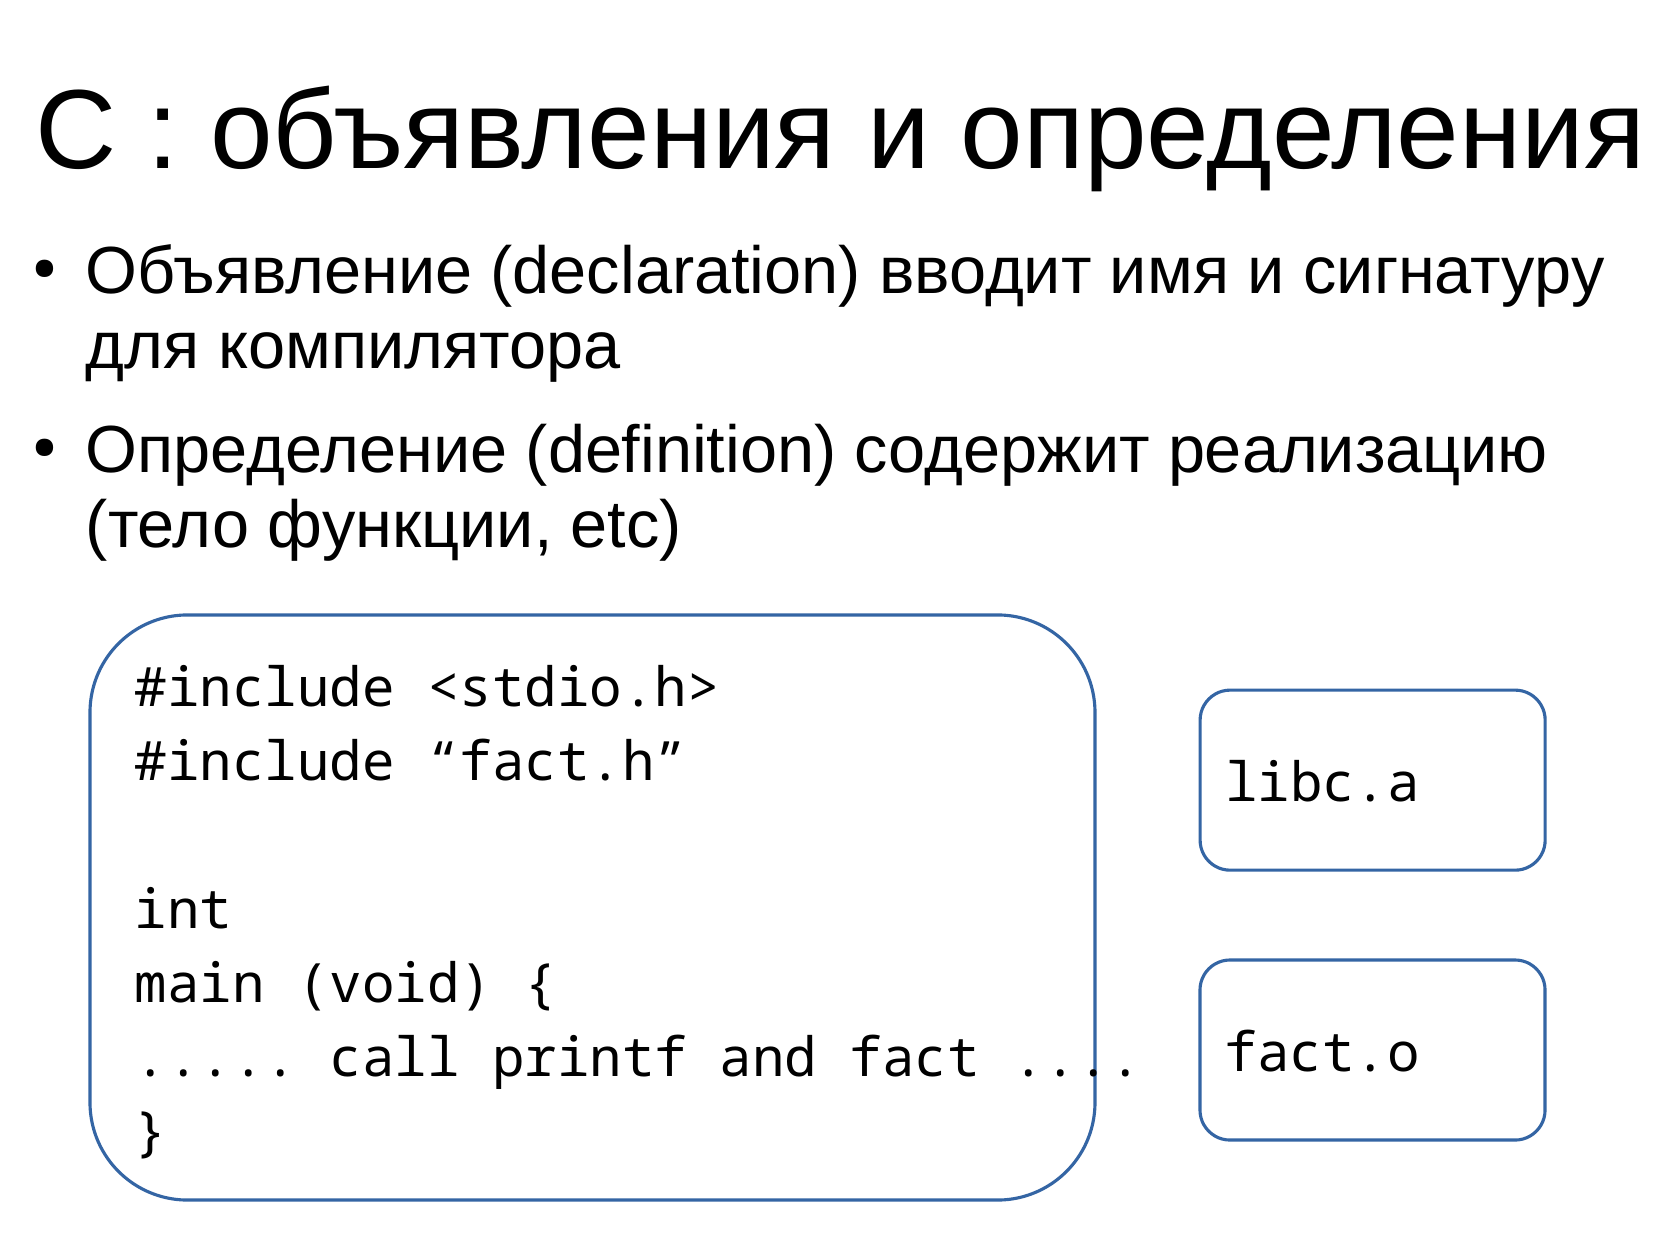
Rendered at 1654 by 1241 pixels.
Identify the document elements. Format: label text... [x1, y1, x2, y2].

text_box #include <stdio.h> #include “fact.h” int main (void) { ..... call printf and fact .... } [90, 614, 1096, 1201]
list Объявление (declaration) вводит имя и сигнатуру для компилятора Определение (definition) содержит реализацию (тело функции, etc) [15, 233, 1650, 586]
text_box fact.o [1200, 960, 1546, 1141]
title C : объявления и определения [30, 26, 1651, 234]
text_box libc.a [1200, 690, 1546, 871]
